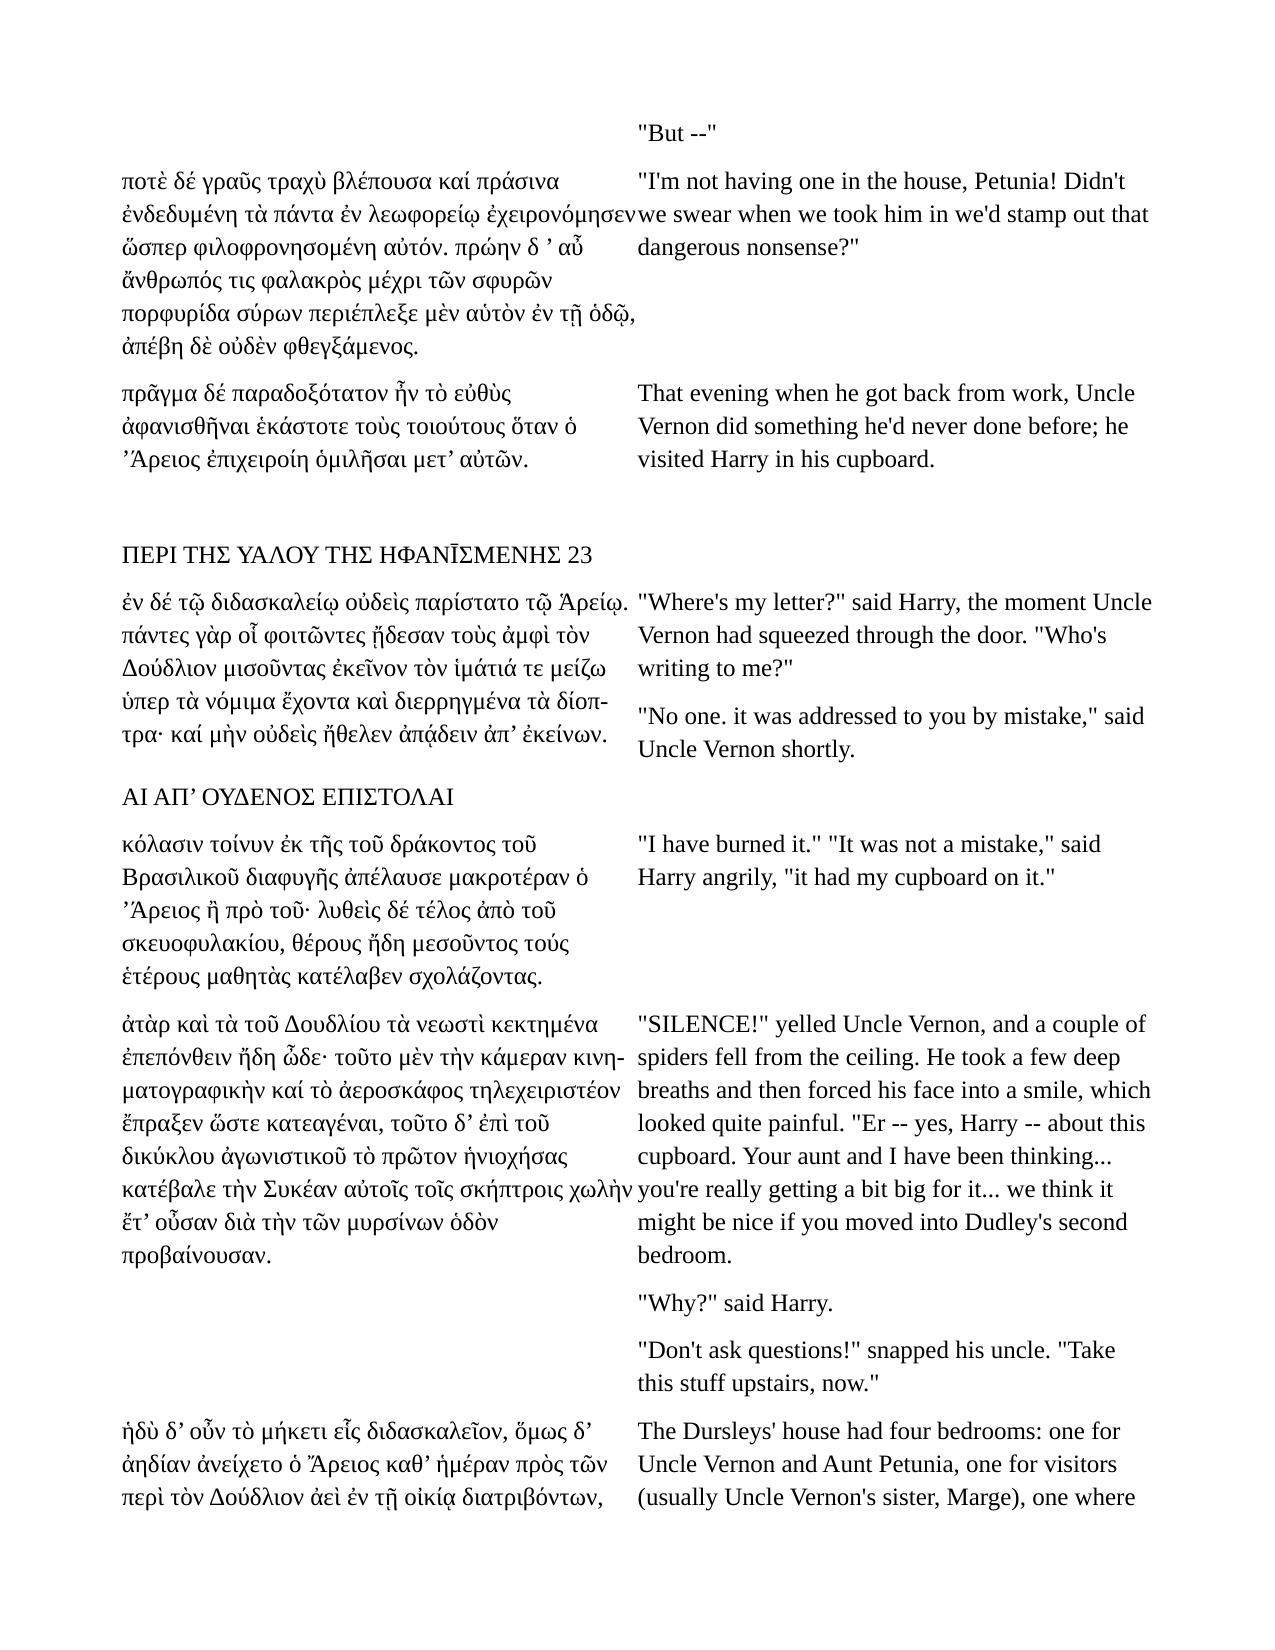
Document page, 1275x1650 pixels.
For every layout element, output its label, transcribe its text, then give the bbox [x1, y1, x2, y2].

table_cell ποτὲ δέ γραῦς τραχὺ βλέπουσα καί πράσινα ἐνδεδυμένη τὰ πάντα ἐν λεωφορείῳ ἐχειρονόμησεν ὥσπερ φιλοφρονησομένη αὐτόν. πρώην δ ’ αὖ ἄνθρωπός τις φαλακρὸς μέχρι τῶν σφυρῶν πορφυρίδα σύρων περιέπλεξε μὲν αὑτὸν ἐν τῇ ὁδῷ, ἀπέβη δὲ οὐδὲν φθεγξάμενος. [122, 166, 637, 378]
table_cell "I'm not having one in the house, Petunia! Didn't we swear when we took him in we'd stamp out that dangerous nonsense?" [638, 166, 1157, 378]
table_cell [122, 492, 637, 540]
table_cell [638, 492, 1157, 540]
table_cell κόλασιν τοίνυν ἐκ τῆς τοῦ δράκοντος τοῦ Βρασιλικοῦ διαφυγῆς ἀπέλαυσε μακροτέραν ὁ ’Άρειος ἢ πρὸ τοῦ· λυθεὶς δέ τέλος ἀπὸ τοῦ σκευοφυλακίου, θέρους ἤδη μεσοῦντος τούς ἑτέρους μαθητὰς κατέλαβεν σχολάζοντας. [122, 829, 637, 1009]
table_cell The Dursleys' house had four bedrooms: one for Uncle Vernon and Aunt Petunia, one for visitors (usually Uncle Vernon's sister, Marge), one where [638, 1416, 1157, 1511]
table_cell ΑΙ ΑΠ’ ΟΥΔΕΝΟΣ ΕΠΙΣΤΟΛΑΙ [122, 782, 637, 829]
table_cell "I have burned it." "It was not a mistake," said Harry angrily, "it had my cupboard on it." [638, 829, 1157, 1009]
table_cell ἐν δέ τῷ διδασκαλείῳ οὐδεὶς παρίστατο τῷ Ἁρείῳ. πάντες γὰρ οἷ φοιτῶντες ᾔδεσαν τοὺς ἀμφὶ τὸν Δούδλιον μισοῦντας ἐκεῖνον τὸν ἱμάτιά τε μείζω ὑπερ τὰ νόμιμα ἔχοντα καὶ διερρηγμένα τὰ δίοπ-τρα· καί μὴν οὐδεὶς ἤθελεν ἀπᾴδειν ἀπ’ ἐκείνων. [122, 587, 637, 782]
table_cell That evening when he got back from work, Uncle Vernon did something he'd never done before; he visited Harry in his cupboard. [638, 379, 1157, 492]
table_cell πρᾶγμα δέ παραδοξότατον ἦν τὸ εὐθὺς ἀφανισθῆναι ἑκάστοτε τοὺς τοιούτους ὅταν ὁ ’Άρειος ἐπιχειροίη ὁμιλῆσαι μετ’ αὐτῶν. [122, 379, 637, 492]
table_cell "Where's my letter?" said Harry, the moment Uncle Vernon had squeezed through the door. "Who's writing to me?" "No one. it was addressed to you by mistake," said Uncle Vernon shortly. [638, 587, 1157, 782]
table_cell "SILENCE!" yelled Uncle Vernon, and a couple of spiders fell from the ceiling. He took a few deep breaths and then forced his face into a smile, which looked quite painful. "Er -- yes, Harry -- about this cupboard. Your aunt and I have been thinking... you're really getting a bit big for it... we think it might be nice if you moved into Dudley's second bedroom. "Why?" said Harry. "Don't ask questions!" snapped his uncle. "Take this stuff upstairs, now." [638, 1009, 1157, 1416]
table_cell ἡδὺ δ’ οὖν τὸ μήκετι εἷς διδασκαλεῖον, ὅμως δ’ ἀηδίαν ἀνείχετο ὁ Ἄρειος καθ’ ἡμέραν πρὸς τῶν περὶ τὸν Δούδλιον ἀεὶ ἐν τῇ οἰκίᾳ διατριβόντων, [122, 1416, 637, 1511]
table_cell ἀτὰρ καὶ τὰ τοῦ Δουδλίου τὰ νεωστὶ κεκτημένα ἐπεπόνθειν ἤδη ὦδε· τοῦτο μὲν τὴν κάμεραν κινη-ματογραφικὴν καί τὸ ἀεροσκάφος τηλεχειριστέον ἔπραξεν ὥστε κατεαγέναι, τοῦτο δ’ ἐπὶ τοῦ δικύκλου ἀγωνιστικοῦ τὸ πρῶτον ἡνιοχήσας κατέβαλε τὴν Συκέαν αὐτοῖς τοῖς σκήπτροις χωλὴν ἔτ’ οὖσαν διὰ τὴν τῶν μυρσίνων ὁδὸν προβαίνουσαν. [122, 1009, 637, 1416]
table_cell [122, 118, 637, 166]
table_cell ΠΕΡΙ ΤΗΣ ΥΑΛΟΥ ΤΗΣ ΗΦΑΝῙΣΜΕΝΗΣ 23 [122, 540, 637, 587]
table_cell [638, 540, 1157, 587]
table_cell [638, 782, 1157, 829]
table_cell "But --" [638, 118, 1157, 166]
